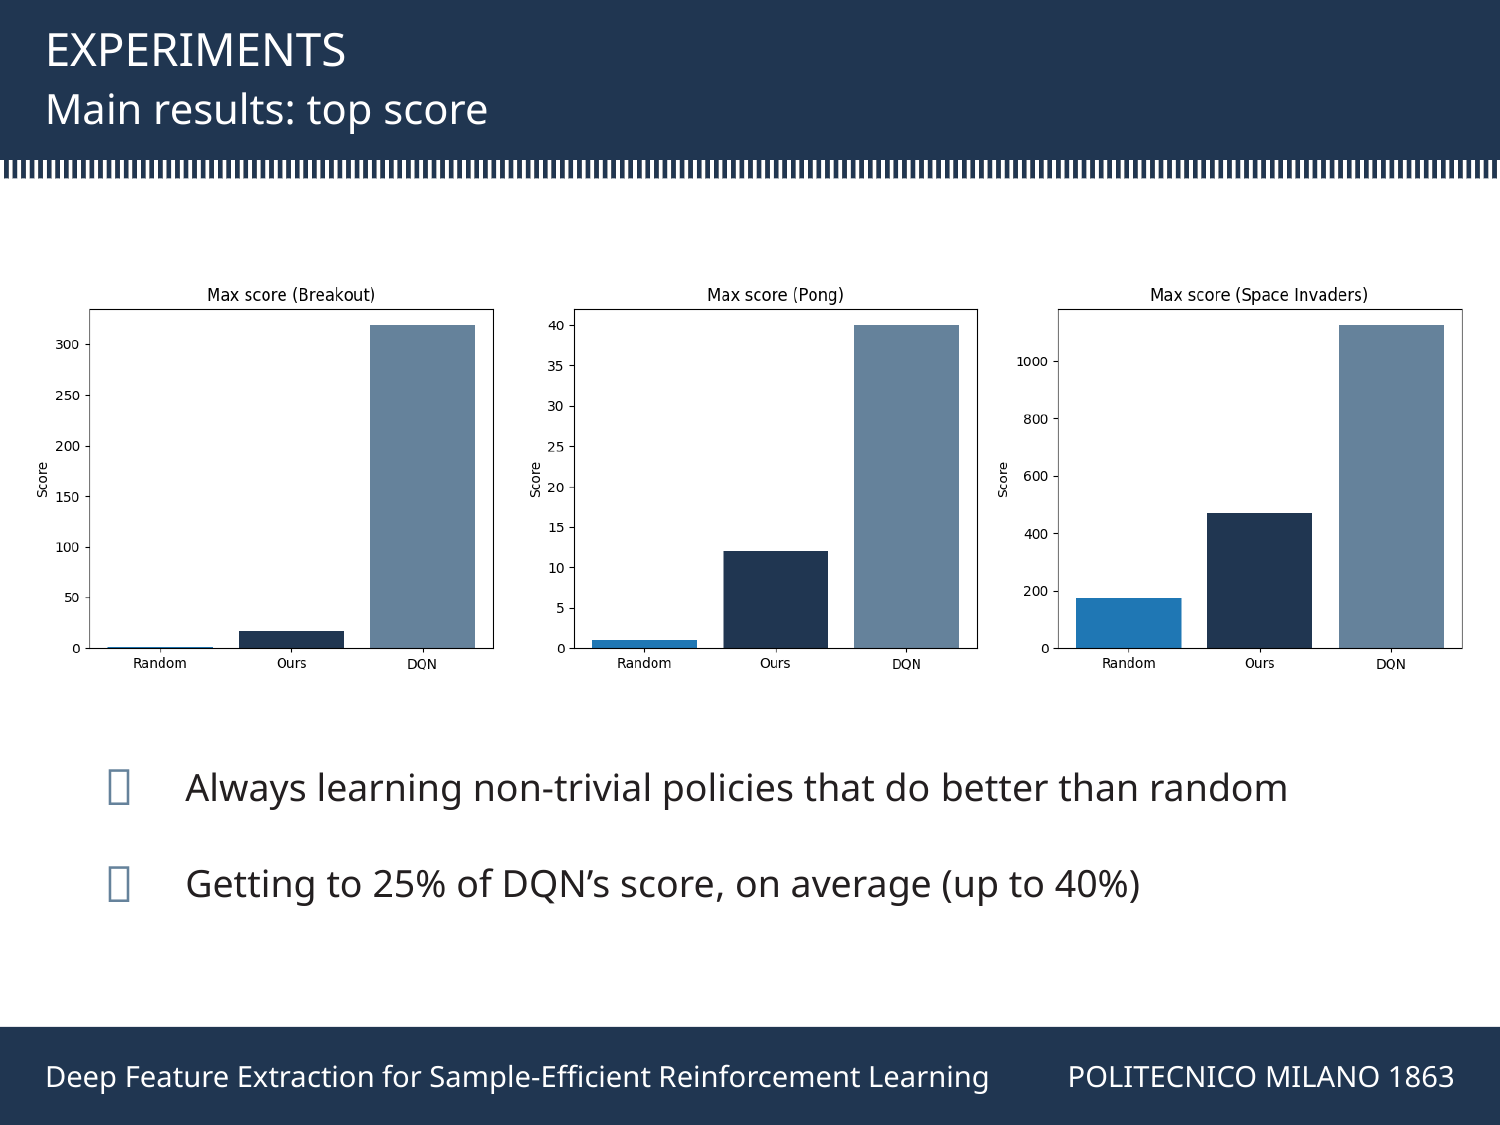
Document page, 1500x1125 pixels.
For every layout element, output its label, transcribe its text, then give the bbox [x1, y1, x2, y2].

table_cell Getting to 25% of DQN’s score, on average (up to 40%) [171, 836, 1470, 931]
picture [37, 287, 1463, 670]
table_cell  [69, 836, 170, 931]
table_header Always learning non-trivial policies that do better than random [171, 739, 1470, 835]
table_header  [69, 739, 170, 835]
text_box EXPERIMENTS Main results: top score [0, 0, 1500, 160]
picture [0, 160, 1500, 179]
text_box POLITECNICO MILANO 1863 [0, 1026, 1500, 1125]
